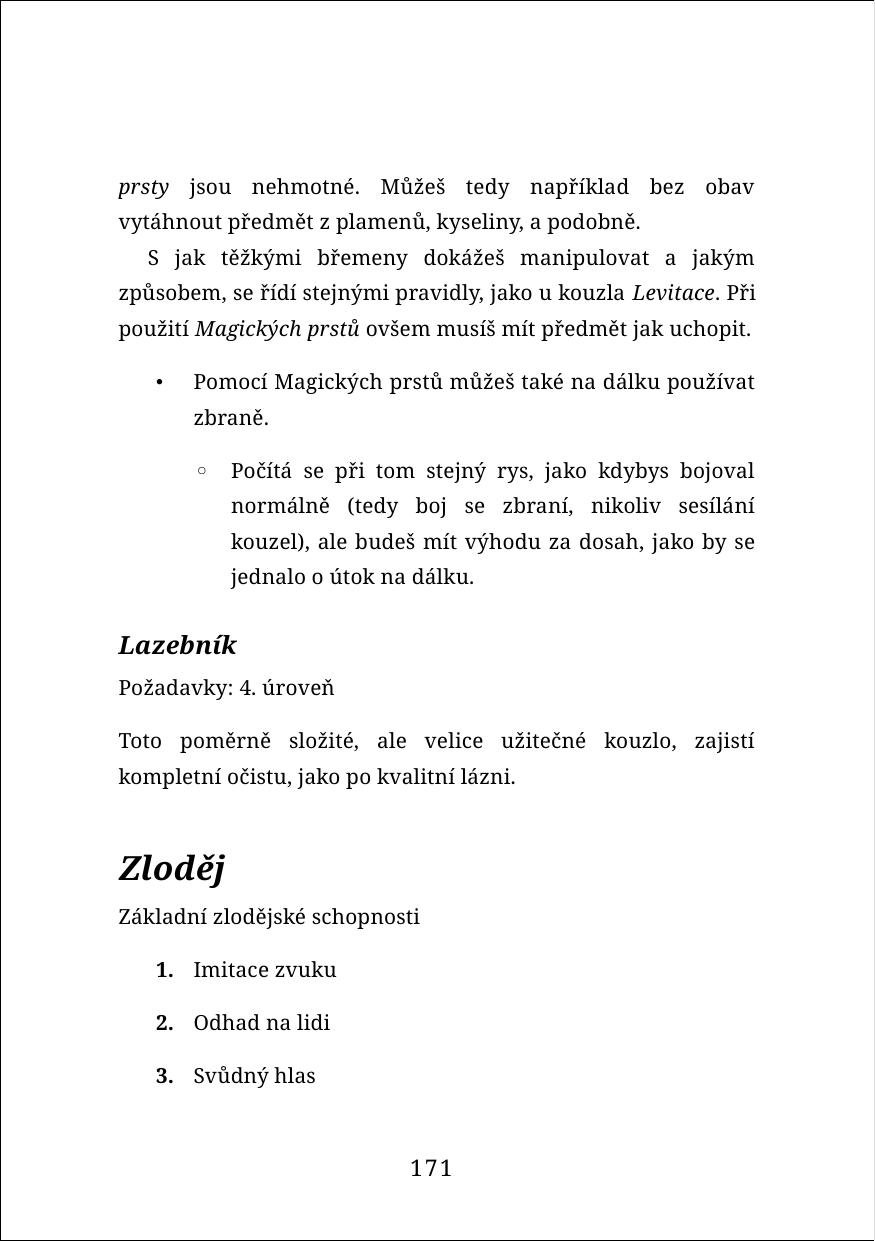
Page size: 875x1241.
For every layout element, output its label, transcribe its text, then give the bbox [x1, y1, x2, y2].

list Počítá se při tom stejný rys, jako kdybys bojoval normálně (tedy boj se zbraní, nikoliv sesílání kouzel), ale budeš mít výhodu za dosah, jako by se jednalo o útok na dálku. [193, 456, 756, 591]
list Svůdný hlas [156, 1062, 756, 1090]
text Základní zlodějské schopnosti [118, 902, 756, 930]
list Pomocí Magických prstů můžeš také na dálku používat zbraně. [156, 367, 756, 431]
text Požadavky: 4. úroveň [118, 673, 756, 702]
list Odhad na lidi [156, 1008, 756, 1037]
text Toto poměrně složité, ale velice užitečné kouzlo, zajistí kompletní očistu, jako po kvalitní lázni. [118, 726, 756, 790]
list Imitace zvuku [156, 955, 756, 984]
subtitle Lazebník [118, 627, 756, 661]
text prsty jsou nehmotné. Můžeš tedy například bez obav vytáhnout předmět z plamenů, kyseliny, a podobně. S jak těžkými břemeny dokážeš manipulovat a jakým způsobem, se řídí stejnými pravidly, jako u kouzla Levitace. Při použití Magických prstů ovšem musíš mít předmět jak uchopit. [118, 172, 756, 342]
subtitle Zloděj [118, 845, 756, 890]
